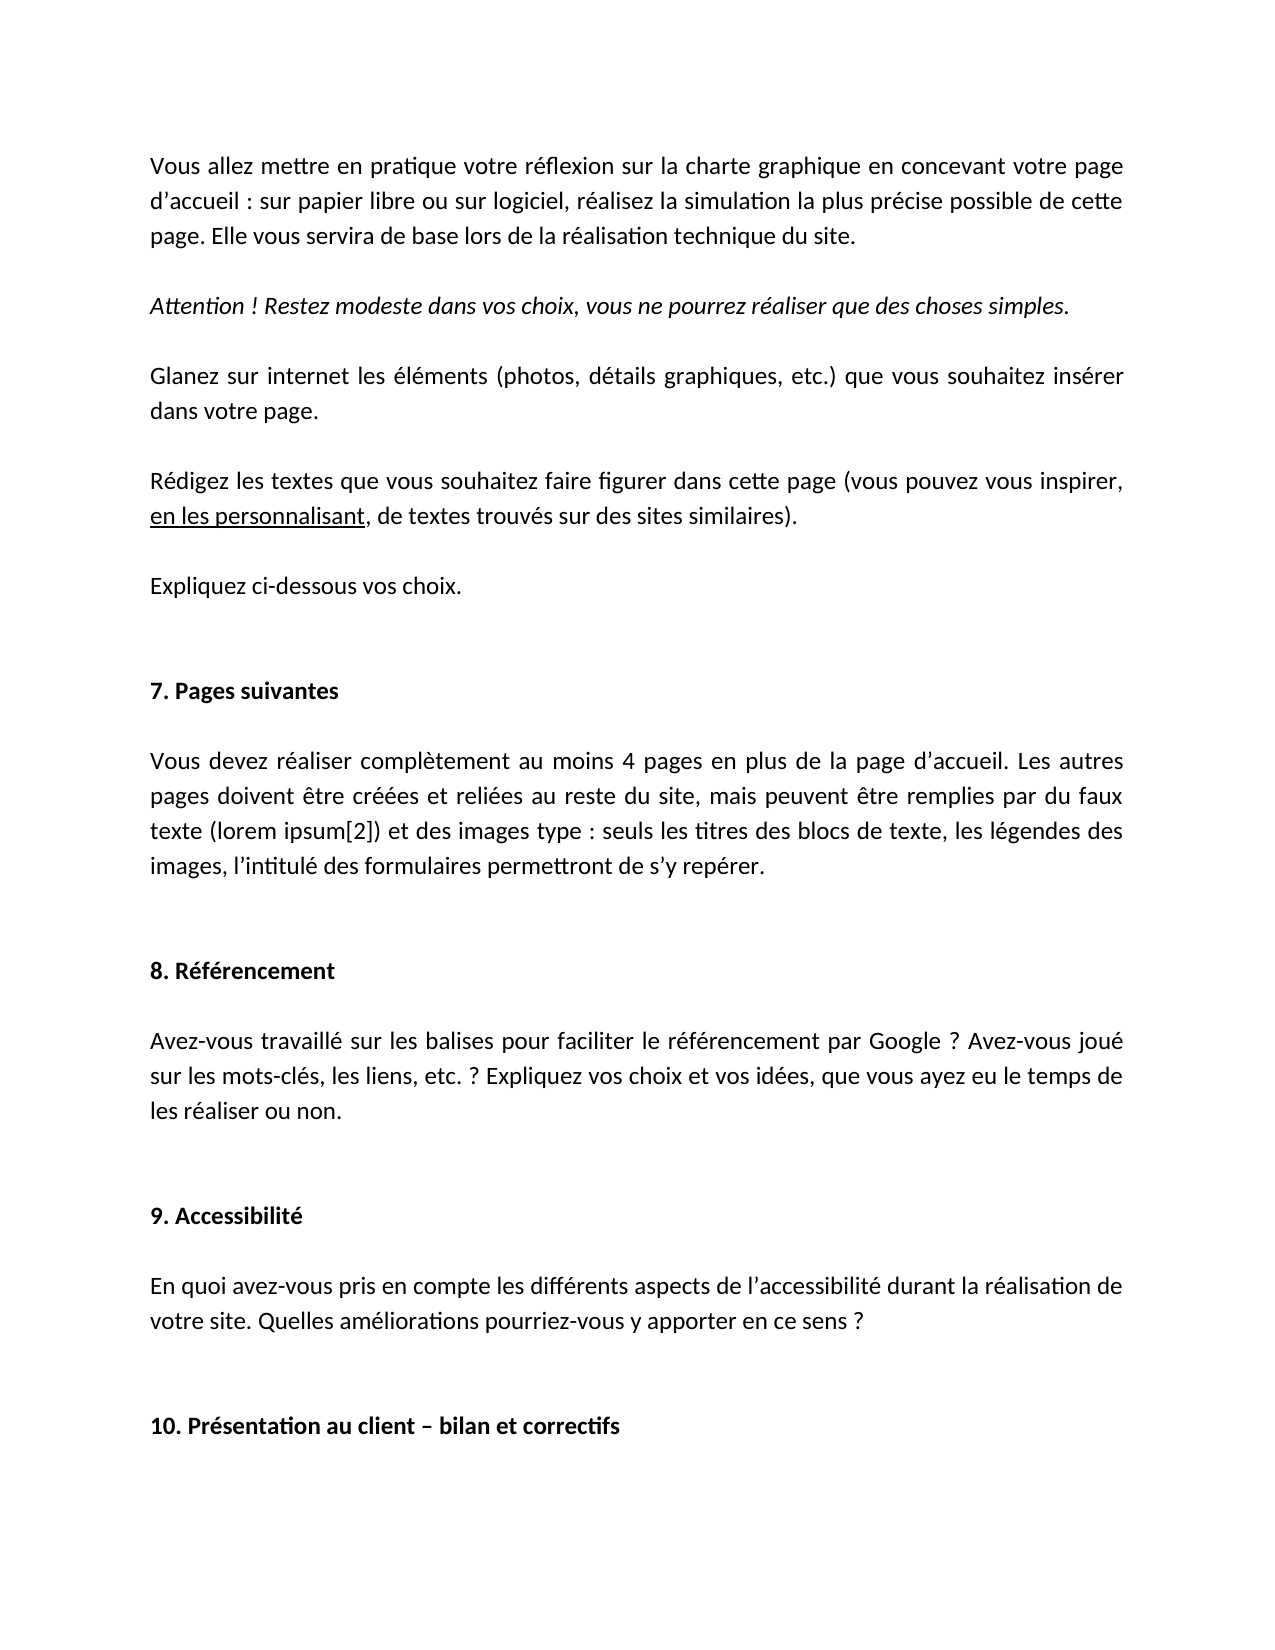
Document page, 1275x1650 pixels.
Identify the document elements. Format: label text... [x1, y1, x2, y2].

text En quoi avez-vous pris en compte les différents aspects de l’accessibilité durant la réalisation de votre site. Quelles améliorations pourriez-vous y apporter en ce sens ? [150, 1270, 1125, 1336]
text Vous allez mettre en pratique votre réflexion sur la charte graphique en concevant votre page d’accueil : sur papier libre ou sur logiciel, réalisez la simulation la plus précise possible de cette page. Elle vous servira de base lors de la réalisation technique du site. [150, 150, 1125, 251]
text 7. Pages suivantes [150, 675, 1125, 706]
text Glanez sur internet les éléments (photos, détails graphiques, etc.) que vous souhaitez insérer dans votre page. [150, 360, 1125, 426]
text Avez-vous travaillé sur les balises pour faciliter le référencement par Google ? Avez-vous joué sur les mots-clés, les liens, etc. ? Expliquez vos choix et vos idées, que vous ayez eu le temps de les réaliser ou non. [150, 1025, 1125, 1126]
text 9. Accessibilité [150, 1200, 1125, 1231]
text Vous devez réaliser complètement au moins 4 pages en plus de la page d’accueil. Les autres pages doivent être créées et reliées au reste du site, mais peuvent être remplies par du faux texte (lorem ipsum[2]) et des images type : seuls les titres des blocs de texte, les légendes des images, l’intitulé des formulaires permettront de s’y repérer. [150, 745, 1125, 881]
text Expliquez ci-dessous vos choix. [150, 570, 1125, 601]
text Attention ! Restez modeste dans vos choix, vous ne pourrez réaliser que des choses simples. [150, 290, 1125, 321]
text Rédigez les textes que vous souhaitez faire figurer dans cette page (vous pouvez vous inspirer, en les personnalisant, de textes trouvés sur des sites similaires). [150, 465, 1125, 531]
text 8. Référencement [150, 955, 1125, 986]
text 10. Présentation au client – bilan et correctifs [150, 1410, 1125, 1441]
